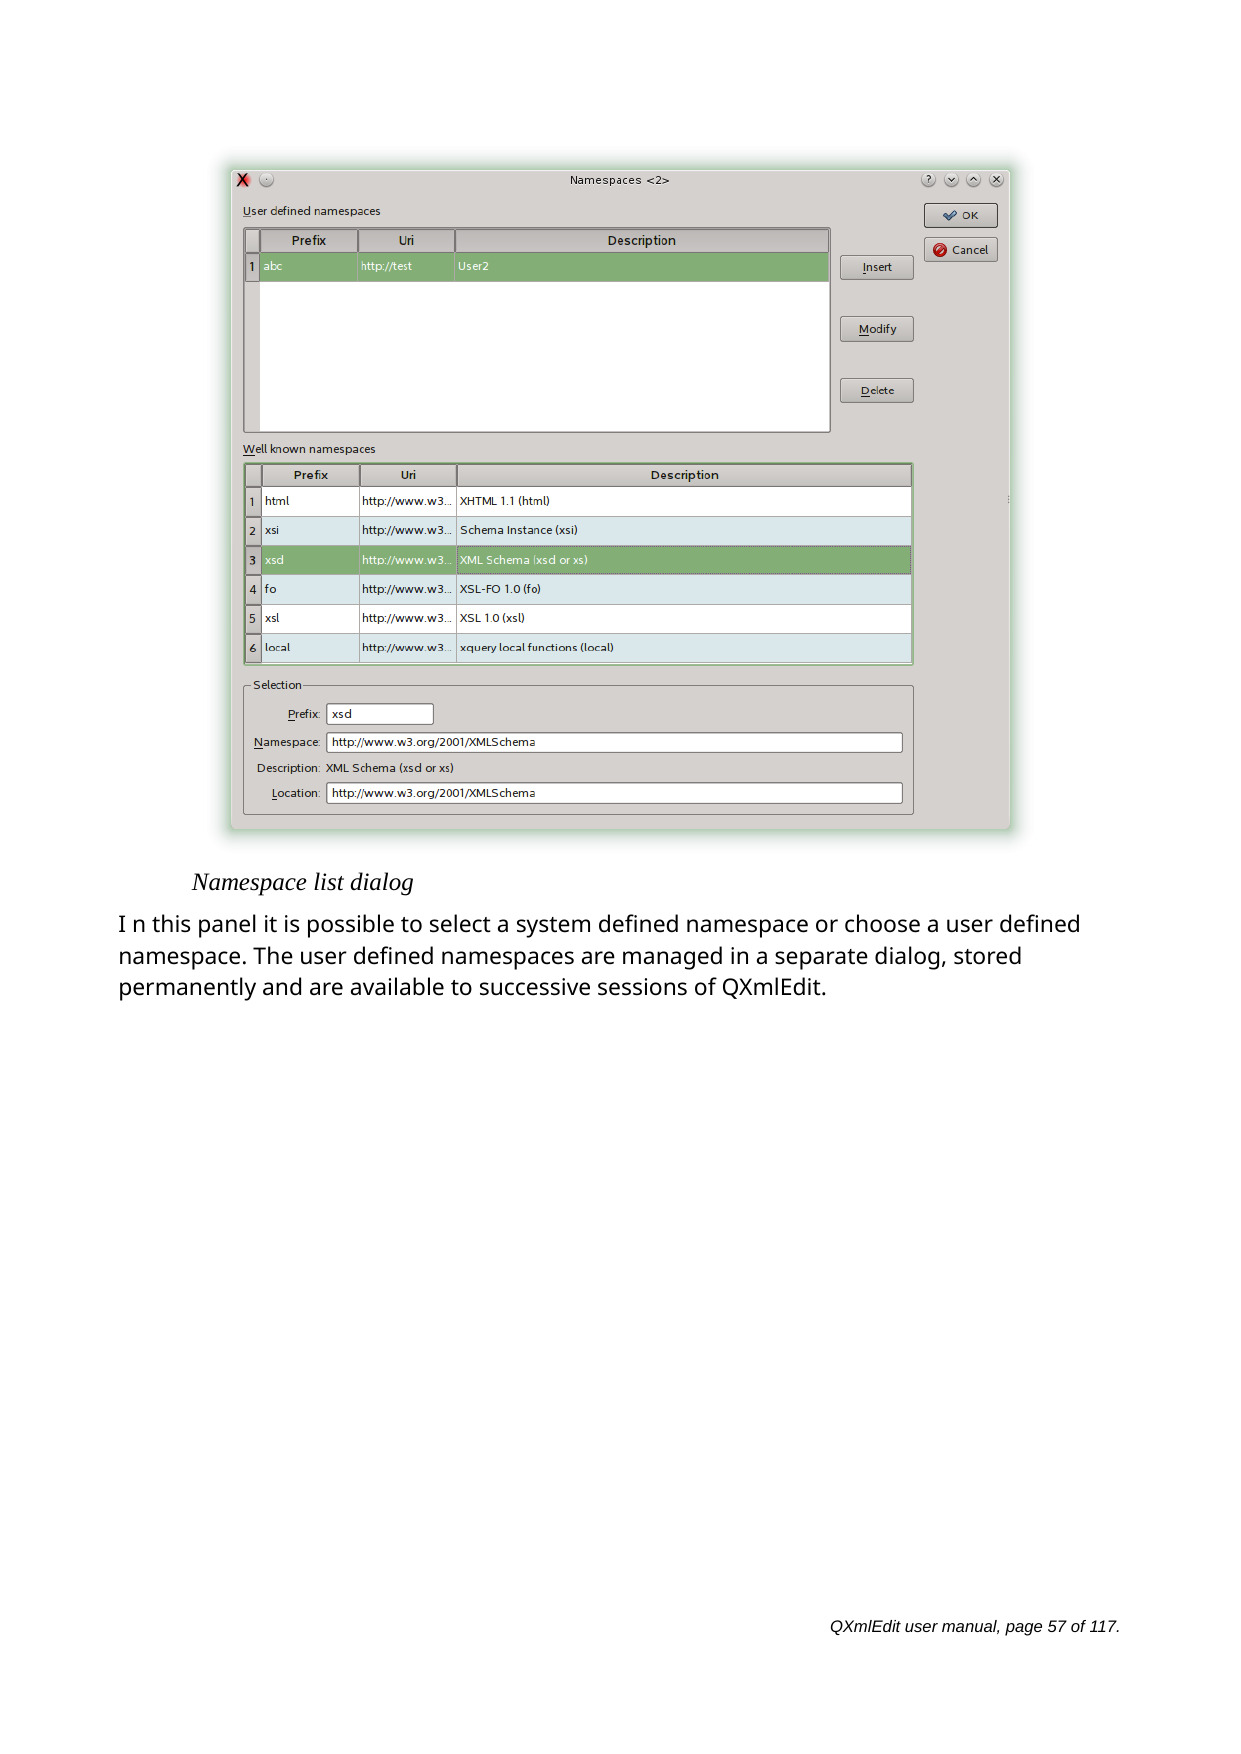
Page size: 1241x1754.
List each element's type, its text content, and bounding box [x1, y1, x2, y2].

text I n this panel it is possible to select a system defined namespace or choose a user defined namespace. The user defined namespaces are managed in a separate dialog, stored permanently and are available to successive sessions of QXmlEdit. [118, 908, 1122, 1002]
text Namespace list dialog [192, 868, 1048, 896]
picture [191, 130, 1049, 868]
